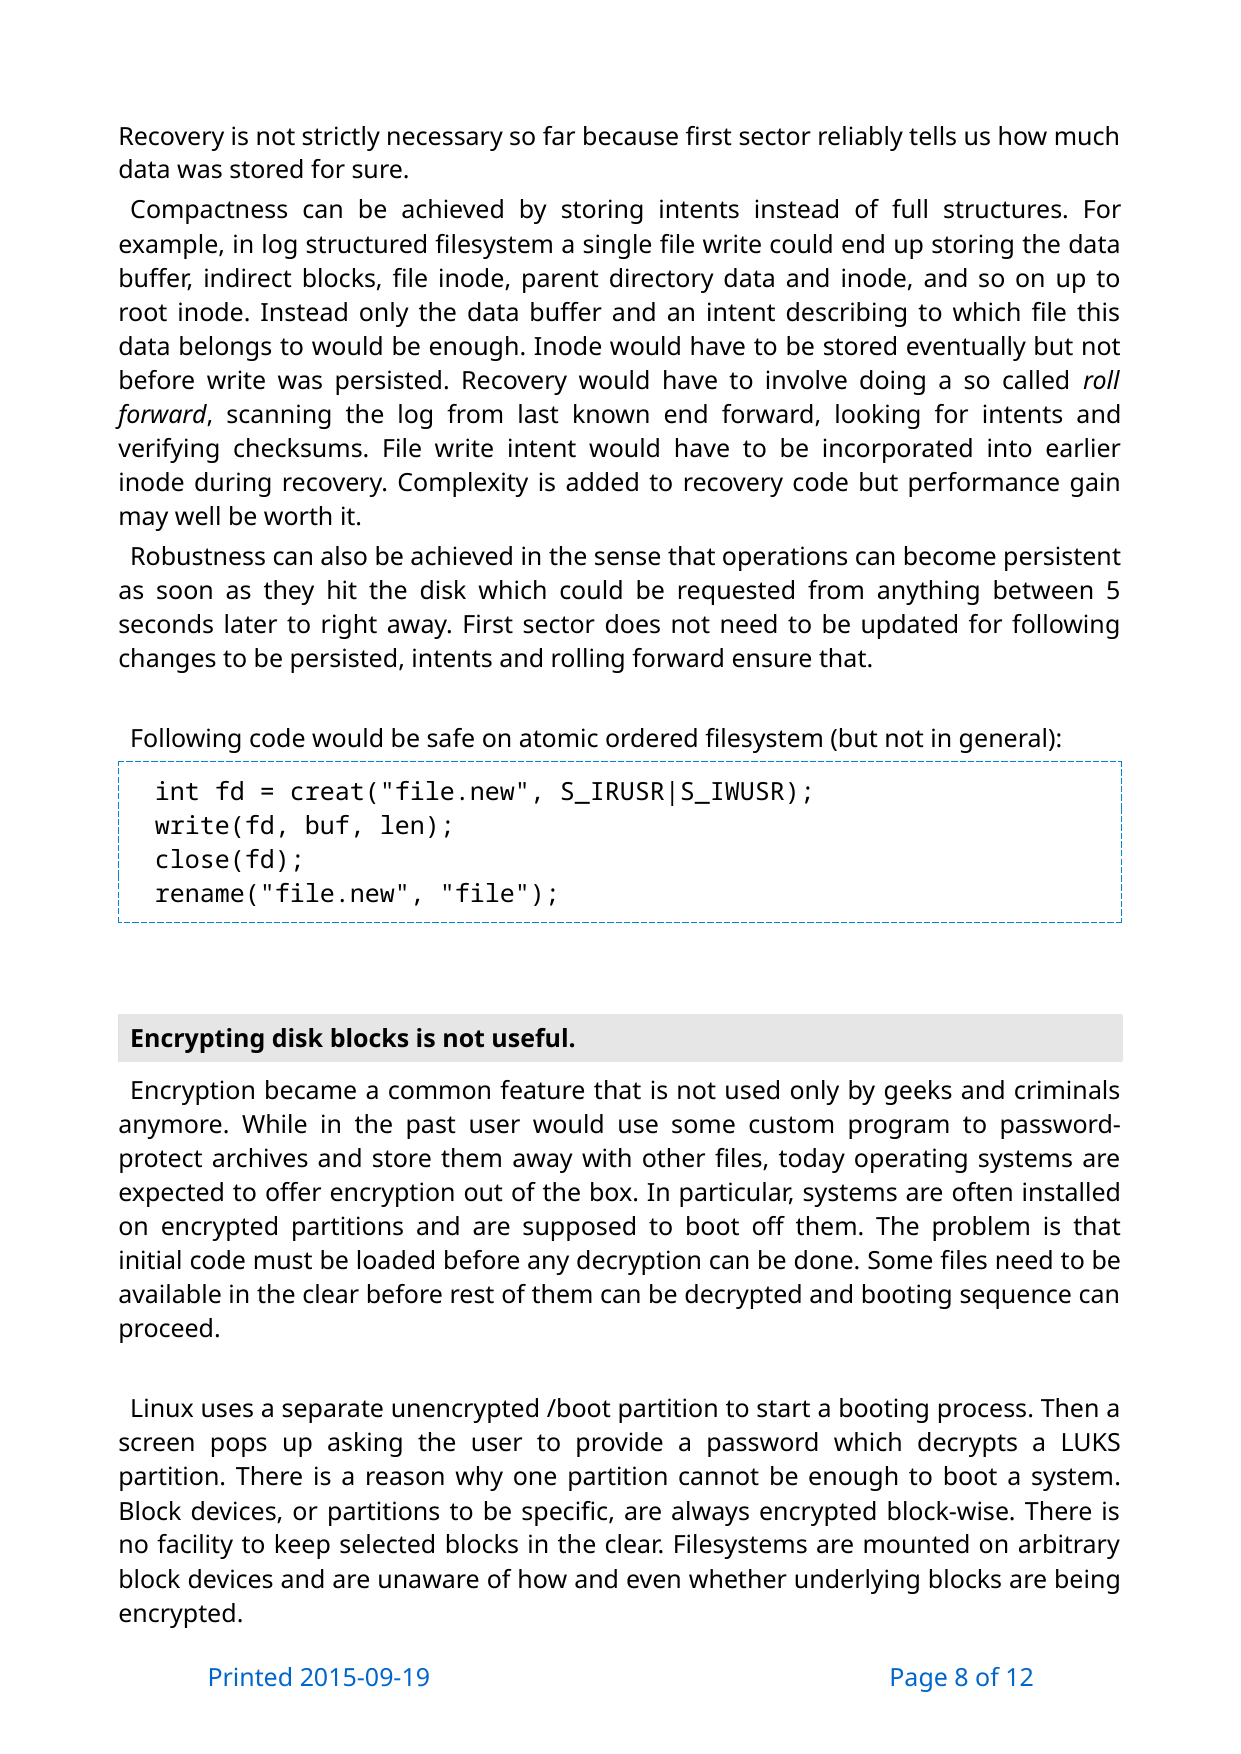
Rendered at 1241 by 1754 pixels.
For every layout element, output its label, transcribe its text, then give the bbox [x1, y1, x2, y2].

text Compactness can be achieved by storing intents instead of full structures. For example, in log structured filesystem a single file write could end up storing the data buffer, indirect blocks, file inode, parent directory data and inode, and so on up to root inode. Instead only the data buffer and an intent describing to which file this data belongs to would be enough. Inode would have to be stored eventually but not before write was persisted. Recovery would have to involve doing a so called roll forward, scanning the log from last known end forward, looking for intents and verifying checksums. File write intent would have to be incorporated into earlier inode during recovery. Complexity is added to recovery code but performance gain may well be worth it. [118, 192, 1122, 533]
subtitle Encrypting disk blocks is not useful. [119, 1016, 1122, 1061]
text close(fd); [118, 829, 1122, 863]
text rename("file.new", "file"); [118, 863, 1122, 923]
text int fd = creat("file.new", S_IRUSR|S_IWUSR); [118, 761, 1122, 795]
text Recovery is not strictly necessary so far because first sector reliably tells us how much data was stored for sure. [118, 118, 1122, 186]
text Encryption became a common feature that is not used only by geeks and criminals anymore. While in the past user would use some custom program to password-protect archives and store them away with other files, today operating systems are expected to offer encryption out of the box. In particular, systems are often installed on encrypted partitions and are supposed to boot off them. The problem is that initial code must be loaded before any decryption can be done. Some files need to be available in the clear before rest of them can be decrypted and booting sequence can proceed. [118, 1072, 1122, 1345]
text Linux uses a separate unencrypted /boot partition to start a booting process. Then a screen pops up asking the user to provide a password which decrypts a LUKS partition. There is a reason why one partition cannot be enough to boot a system. Block devices, or partitions to be specific, are always encrypted block-wise. There is no facility to keep selected blocks in the clear. Filesystems are mounted on arbitrary block devices and are unaware of how and even whether underlying blocks are being encrypted. [118, 1391, 1122, 1629]
text write(fd, buf, len); [118, 795, 1122, 829]
text Robustness can also be achieved in the sense that operations can become persistent as soon as they hit the disk which could be requested from anything between 5 seconds later to right away. First sector does not need to be updated for following changes to be persisted, intents and rolling forward ensure that. [118, 539, 1122, 675]
text Following code would be safe on atomic ordered filesystem (but not in general): [118, 721, 1122, 755]
